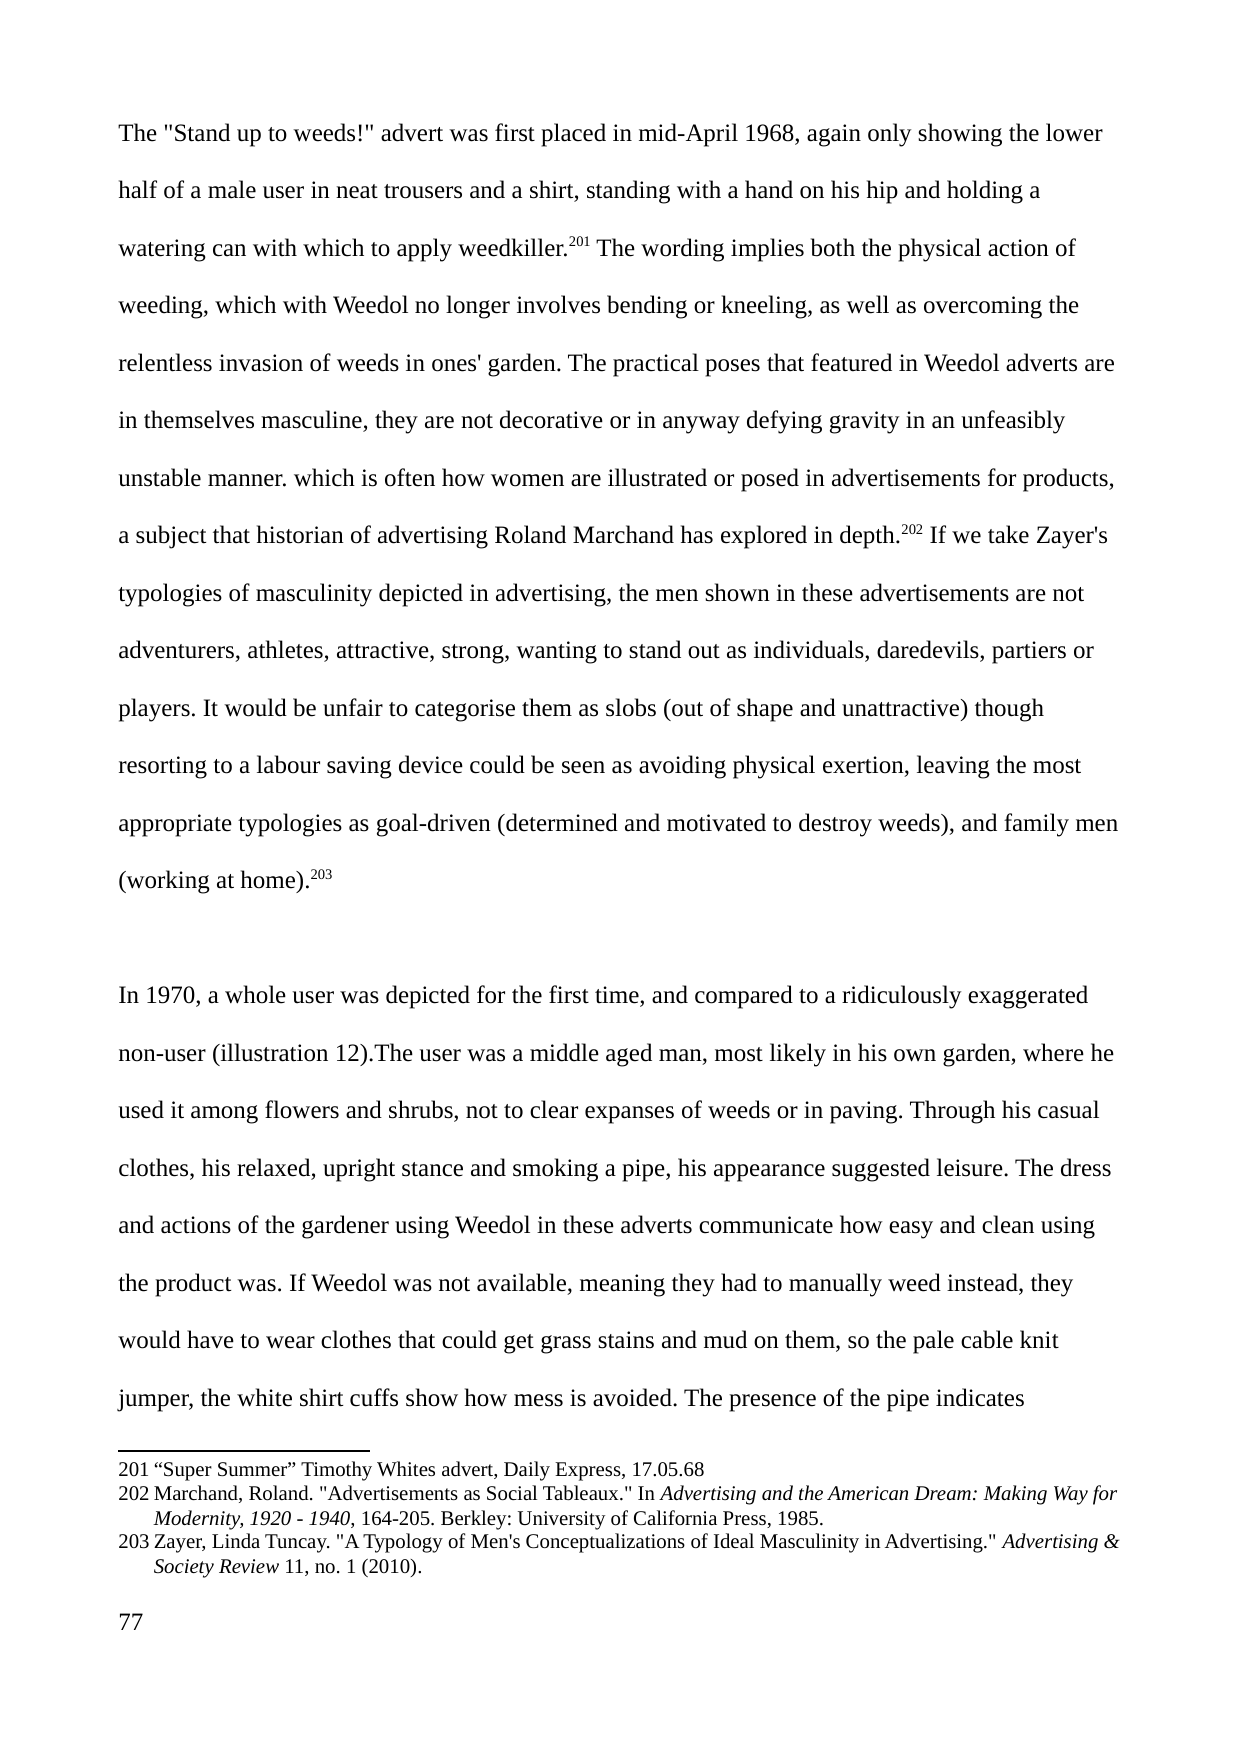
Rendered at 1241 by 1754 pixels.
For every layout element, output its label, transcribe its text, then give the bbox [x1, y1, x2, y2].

text Marchand, Roland. "Advertisements as Social Tableaux." In Advertising and the American Dream: Making Way for Modernity, 1920 - 1940, 164-205. Berkley: University of California Press, 1985. [118, 1481, 1122, 1529]
text The "Stand up to weeds!" advert was first placed in mid-April 1968, again only showing the lower half of a male user in neat trousers and a shirt, standing with a hand on his hip and holding a watering can with which to apply weedkiller. The wording implies both the physical action of weeding, which with Weedol no longer involves bending or kneeling, as well as overcoming the relentless invasion of weeds in ones' garden. The practical poses that featured in Weedol adverts are in themselves masculine, they are not decorative or in anyway defying gravity in an unfeasibly unstable manner. which is often how women are illustrated or posed in advertisements for products, a subject that historian of advertising Roland Marchand has explored in depth. If we take Zayer's typologies of masculinity depicted in advertising, the men shown in these advertisements are not adventurers, athletes, attractive, strong, wanting to stand out as individuals, daredevils, partiers or players. It would be unfair to categorise them as slobs (out of shape and unattractive) though resorting to a labour saving device could be seen as avoiding physical exertion, leaving the most appropriate typologies as goal-driven (determined and motivated to destroy weeds), and family men (working at home). [118, 118, 1122, 894]
text “Super Summer” Timothy Whites advert, Daily Express, 17.05.68 [118, 1457, 1122, 1481]
text Zayer, Linda Tuncay. "A Typology of Men's Conceptualizations of Ideal Masculinity in Advertising." Advertising & Society Review 11, no. 1 (2010). [118, 1529, 1122, 1578]
text In 1970, a whole user was depicted for the first time, and compared to a ridiculously exaggerated non-user (illustration 12).The user was a middle aged man, most likely in his own garden, where he used it among flowers and shrubs, not to clear expanses of weeds or in paving. Through his casual clothes, his relaxed, upright stance and smoking a pipe, his appearance suggested leisure. The dress and actions of the gardener using Weedol in these adverts communicate how easy and clean using the product was. If Weedol was not available, meaning they had to manually weed instead, they would have to wear clothes that could get grass stains and mud on them, so the pale cable knit jumper, the white shirt cuffs show how mess is avoided. The presence of the pipe indicates [118, 981, 1122, 1412]
